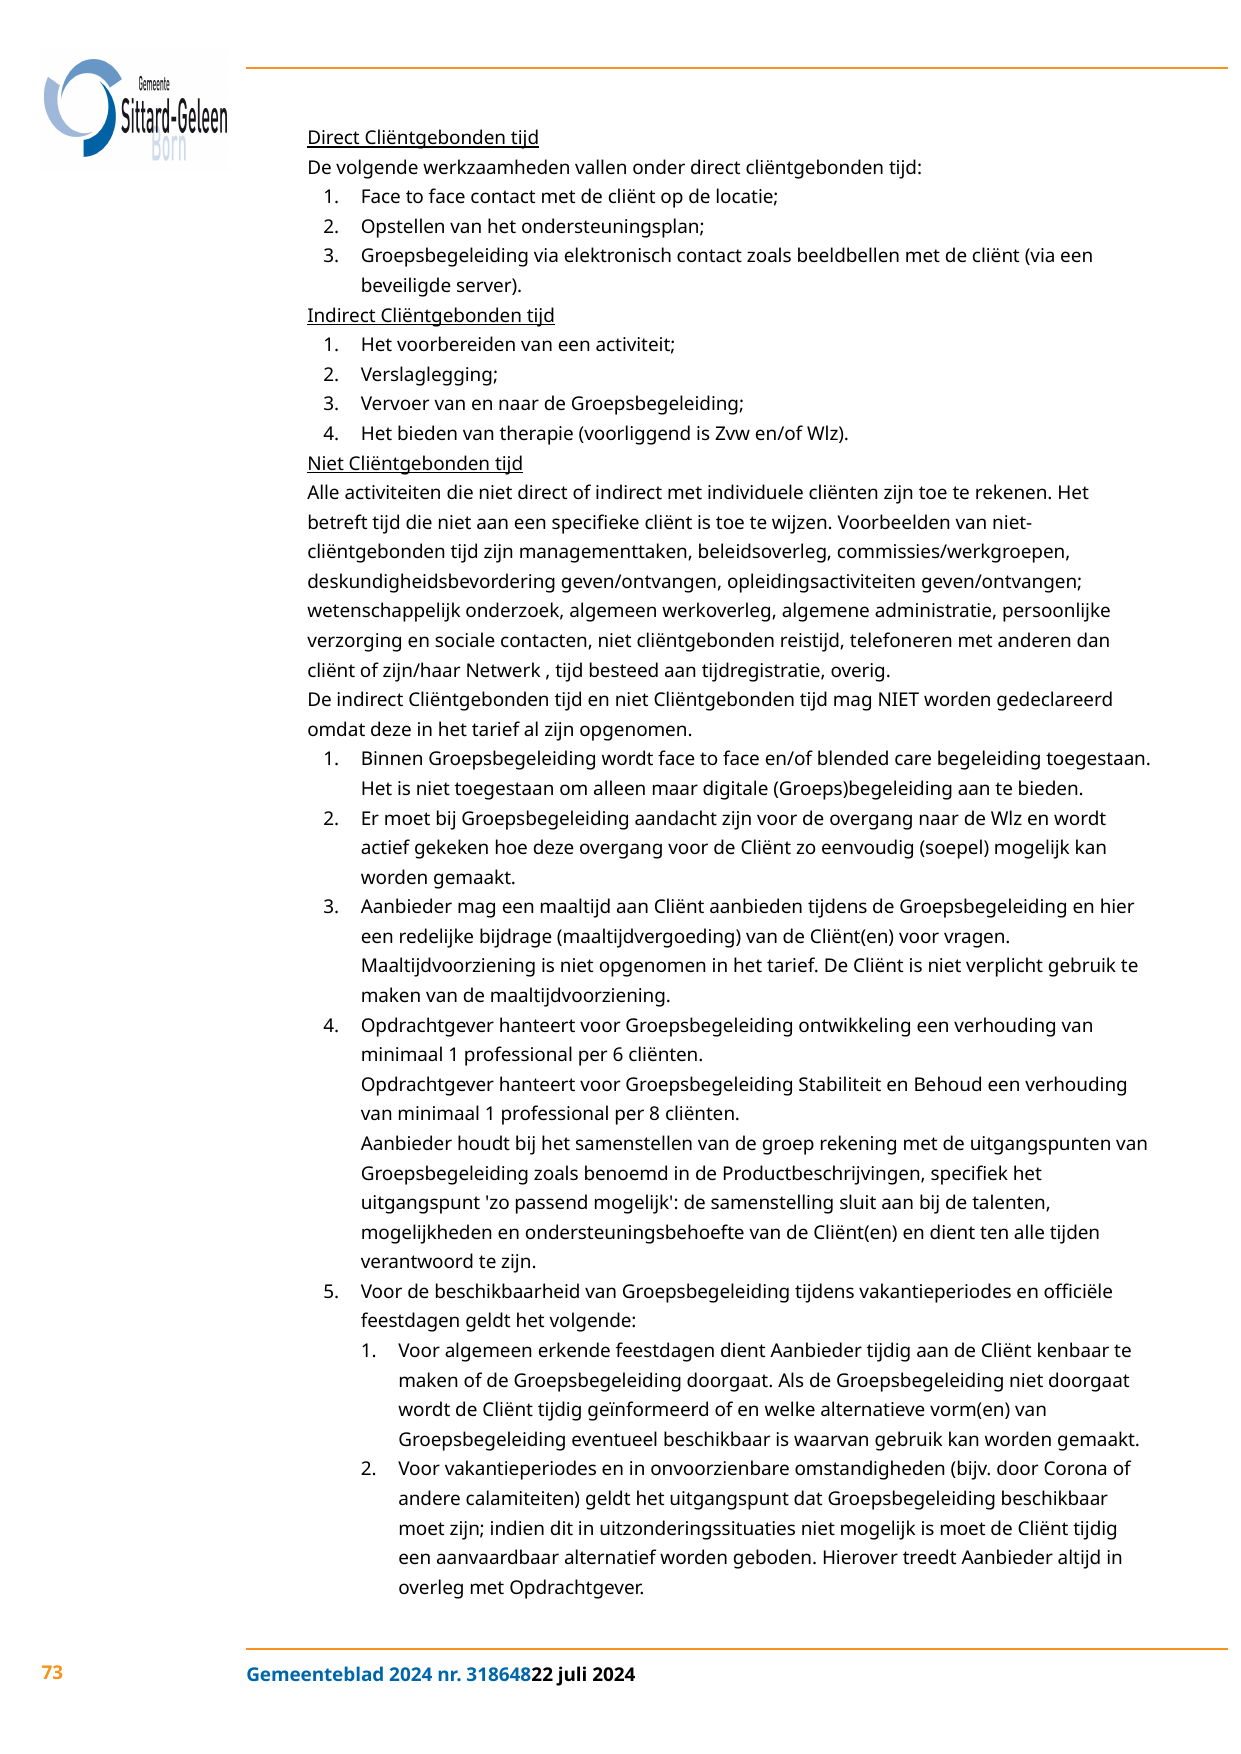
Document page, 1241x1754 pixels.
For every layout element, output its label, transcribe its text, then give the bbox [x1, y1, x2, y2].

list Aanbieder houdt bij het samenstellen van de groep rekening met de uitgangspunten van Groepsbegeleiding zoals benoemd in de Productbeschrijvingen, specifiek het uitgangspunt 'zo passend mogelijk': de samenstelling sluit aan bij de talenten, mogelijkheden en ondersteuningsbehoefte van de Cliënt(en) en dient ten alle tijden verantwoord te zijn. [323, 1130, 1152, 1274]
list De indirect Cliëntgebonden tijd en niet Cliëntgebonden tijd mag NIET worden gedeclareerd omdat deze in het tarief al zijn opgenomen. [248, 686, 1152, 742]
picture [41, 47, 231, 172]
list Binnen Groepsbegeleiding wordt face to face en/of blended care begeleiding toegestaan. Het is niet toegestaan om alleen maar digitale (Groeps)begeleiding aan te bieden. [323, 746, 1152, 801]
list Vervoer van en naar de Groepsbegeleiding; [323, 391, 1152, 416]
list Het voorbereiden van een activiteit; [323, 331, 1152, 357]
list Voor algemeen erkende feestdagen dient Aanbieder tijdig aan de Cliënt kenbaar te maken of de Groepsbegeleiding doorgaat. Als de Groepsbegeleiding niet doorgaat wordt de Cliënt tijdig geïnformeerd of en welke alternatieve vorm(en) van Groepsbegeleiding eventueel beschikbaar is waarvan gebruik kan worden gemaakt. [361, 1337, 1152, 1452]
list Groepsbegeleiding via elektronisch contact zoals beeldbellen met de cliënt (via een beveiligde server). [323, 243, 1152, 298]
list Opdrachtgever hanteert voor Groepsbegeleiding Stabiliteit en Behoud een verhouding van minimaal 1 professional per 8 cliënten. [323, 1071, 1152, 1126]
list Aanbieder mag een maaltijd aan Cliënt aanbieden tijdens de Groepsbegeleiding en hier een redelijke bijdrage (maaltijdvergoeding) van de Cliënt(en) voor vragen. Maaltijdvoorziening is niet opgenomen in het tarief. De Cliënt is niet verplicht gebruik te maken van de maaltijdvoorziening. [323, 893, 1152, 1008]
list De volgende werkzaamheden vallen onder direct cliëntgebonden tijd: [248, 154, 1152, 180]
list Voor vakantieperiodes en in onvoorzienbare omstandigheden (bijv. door Corona of andere calamiteiten) geldt het uitgangspunt dat Groepsbegeleiding beschikbaar moet zijn; indien dit in uitzonderingssituaties niet mogelijk is moet de Cliënt tijdig een aanvaardbaar alternatief worden geboden. Hierover treedt Aanbieder altijd in overleg met Opdrachtgever. [361, 1456, 1152, 1600]
list Voor de beschikbaarheid van Groepsbegeleiding tijdens vakantieperiodes en officiële feestdagen geldt het volgende: [323, 1278, 1152, 1333]
list Alle activiteiten die niet direct of indirect met individuele cliënten zijn toe te rekenen. Het betreft tijd die niet aan een specifieke cliënt is toe te wijzen. Voorbeelden van niet-cliëntgebonden tijd zijn managementtaken, beleidsoverleg, commissies/werkgroepen, deskundigheidsbevordering geven/ontvangen, opleidingsactiviteiten geven/ontvangen; wetenschappelijk onderzoek, algemeen werkoverleg, algemene administratie, persoonlijke verzorging en sociale contacten, niet cliëntgebonden reistijd, telefoneren met anderen dan cliënt of zijn/haar Netwerk , tijd besteed aan tijdregistratie, overig. [248, 479, 1152, 683]
list Er moet bij Groepsbegeleiding aandacht zijn voor de overgang naar de Wlz en wordt actief gekeken hoe deze overgang voor de Cliënt zo eenvoudig (soepel) mogelijk kan worden gemaakt. [323, 805, 1152, 890]
list Indirect Cliëntgebonden tijd [248, 302, 1152, 328]
list Het bieden van therapie (voorliggend is Zvw en/of Wlz). [323, 420, 1152, 446]
list Face to face contact met de cliënt op de locatie; [323, 183, 1152, 209]
list Niet Cliëntgebonden tijd [248, 450, 1152, 476]
list Verslaglegging; [323, 361, 1152, 387]
list Direct Cliëntgebonden tijd [248, 124, 1152, 150]
list Opstellen van het ondersteuningsplan; [323, 213, 1152, 239]
list Opdrachtgever hanteert voor Groepsbegeleiding ontwikkeling een verhouding van minimaal 1 professional per 6 cliënten. [323, 1012, 1152, 1067]
